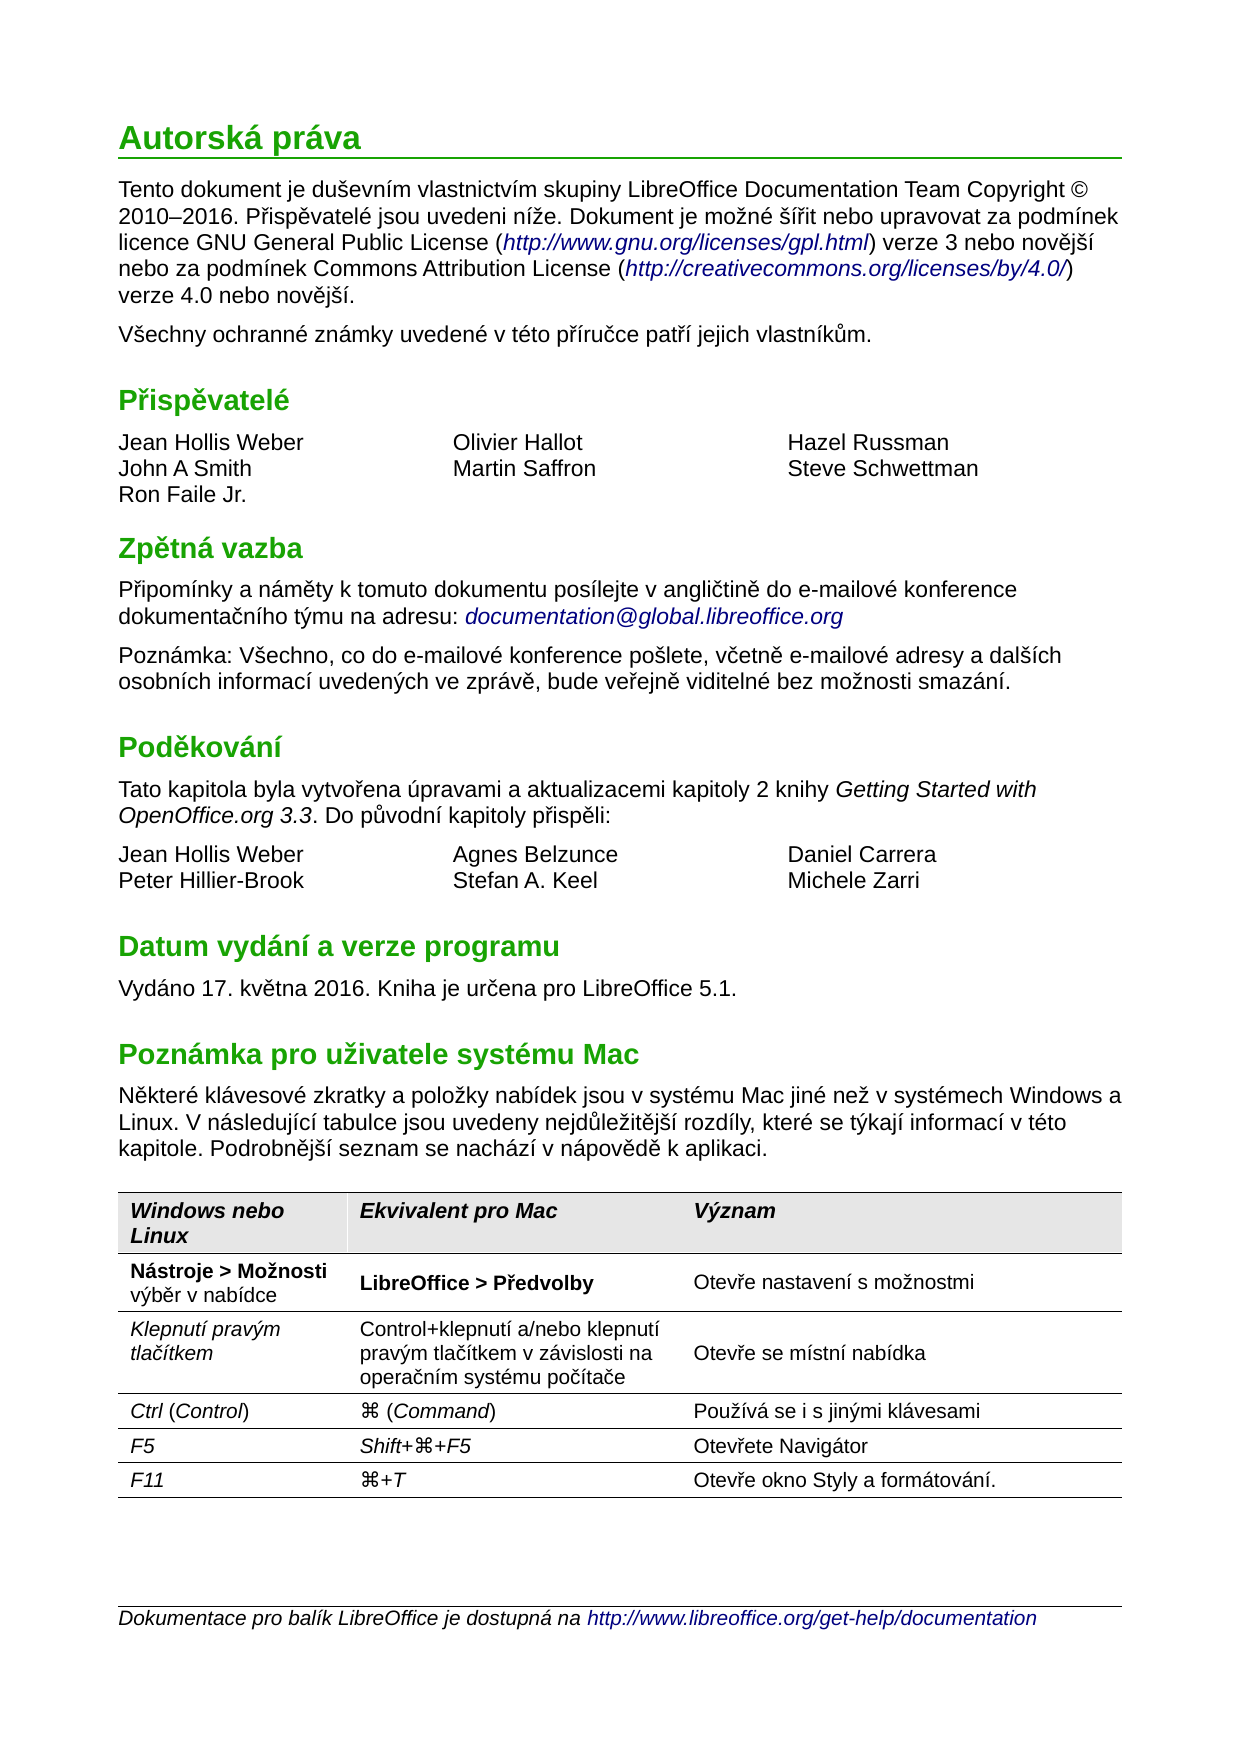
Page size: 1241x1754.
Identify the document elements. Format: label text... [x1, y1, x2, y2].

table_header Hazel Russman [788, 429, 1122, 455]
table_cell Shift+⌘+F5 [348, 1429, 681, 1462]
subtitle Autorská práva [118, 118, 1122, 157]
text Některé klávesové zkratky a položky nabídek jsou v systému Mac jiné než v systémech Windows a Linux. V následující tabulce jsou uvedeny nejdůležitější rozdíly, které se týkají informací v této kapitole. Podrobnější seznam se nachází v nápovědě k aplikaci. [118, 1082, 1122, 1161]
table_cell [788, 481, 1122, 507]
table_cell Otevřete Navigátor [681, 1429, 1122, 1462]
table_header Daniel Carrera [788, 841, 1122, 867]
text Poznámka: Všechno, co do e-mailové konference pošlete, včetně e-mailové adresy a dalších osobních informací uvedených ve zprávě, bude veřejně viditelné bez možnosti smazání. [118, 642, 1122, 694]
text Tento dokument je duševním vlastnictvím skupiny LibreOffice Documentation Team Copyright © 2010–2016. Přispěvatelé jsou uvedeni níže. Dokument je možné šířit nebo upravovat za podmínek licence GNU General Public License (http://www.gnu.org/licenses/gpl.html) verze 3 nebo novější nebo za podmínek Commons Attribution License (http://creativecommons.org/licenses/by/4.0/) verze 4.0 nebo novější. [118, 176, 1122, 308]
table_header Windows nebo Linux [118, 1193, 347, 1252]
table_header Ekvivalent pro Mac [348, 1193, 681, 1252]
subtitle Poznámka pro uživatele systému Mac [118, 1037, 1122, 1071]
table_cell Michele Zarri [788, 868, 1122, 894]
table_cell F5 [118, 1429, 347, 1462]
subtitle Datum vydání a verze programu [118, 929, 1122, 963]
table_cell Ron Faile Jr. [118, 481, 453, 507]
table_header Jean Hollis Weber [118, 429, 453, 455]
table_header Agnes Belzunce [453, 841, 787, 867]
table_cell Steve Schwettman [788, 455, 1122, 481]
text Tato kapitola byla vytvořena úpravami a aktualizacemi kapitoly 2 knihy Getting Started with OpenOffice.org 3.3. Do původní kapitoly přispěli: [118, 776, 1122, 828]
table_cell ⌘ (Command) [348, 1394, 681, 1428]
table_cell Martin Saffron [453, 455, 787, 481]
table_cell Control+klepnutí a/nebo klepnutí pravým tlačítkem v závislosti na operačním systému počítače [348, 1312, 681, 1393]
table_cell Otevře okno Styly a formátování. [681, 1463, 1122, 1497]
subtitle Poděkování [118, 731, 1122, 764]
table_cell F11 [118, 1463, 347, 1497]
text Vydáno 17. května 2016. Kniha je určena pro LibreOffice 5.1. [118, 974, 1122, 1001]
table_cell [453, 481, 787, 507]
table_header Olivier Hallot [453, 429, 787, 455]
table_cell Peter Hillier-Brook [118, 868, 453, 894]
table_cell Stefan A. Keel [453, 868, 787, 894]
table_header Význam [681, 1193, 1122, 1252]
table_header Jean Hollis Weber [118, 841, 453, 867]
subtitle Zpětná vazba [118, 531, 1122, 565]
table_cell Klepnutí pravým tlačítkem [118, 1312, 347, 1393]
table_cell Ctrl (Control) [118, 1394, 347, 1428]
subtitle Přispěvatelé [118, 383, 1122, 417]
table_cell ⌘+T [348, 1463, 681, 1497]
table_cell LibreOffice > Předvolby [348, 1254, 681, 1311]
text Všechny ochranné známky uvedené v této příručce patří jejich vlastníkům. [118, 321, 1122, 347]
table_cell Používá se i s jinými klávesami [681, 1394, 1122, 1428]
table_cell John A Smith [118, 455, 453, 481]
table_cell Otevře se místní nabídka [681, 1312, 1122, 1393]
text Připomínky a náměty k tomuto dokumentu posílejte v angličtině do e-mailové konference dokumentačního týmu na adresu: documentation@global.libreoffice.org [118, 576, 1122, 629]
table_cell Nástroje > Možnosti výběr v nabídce [118, 1254, 347, 1311]
table_cell Otevře nastavení s možnostmi [681, 1254, 1122, 1311]
